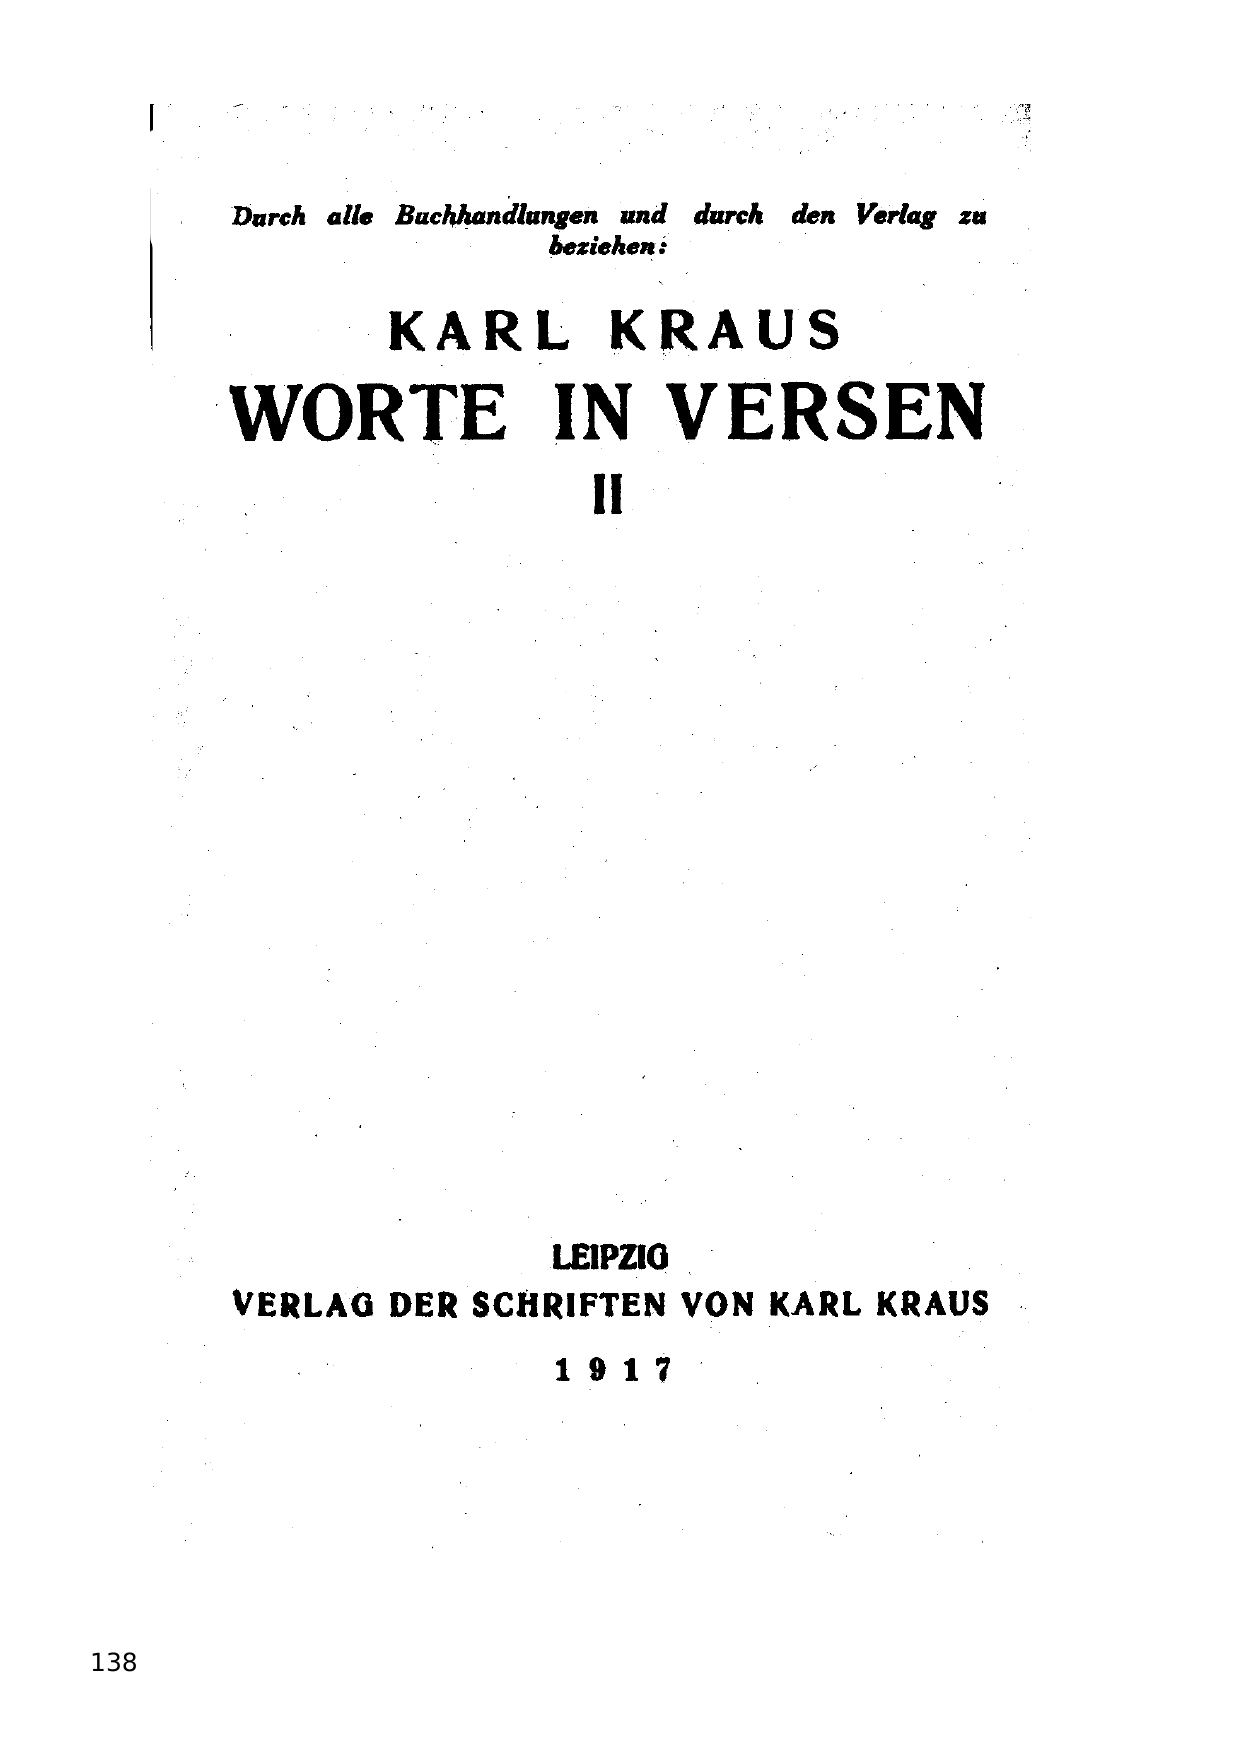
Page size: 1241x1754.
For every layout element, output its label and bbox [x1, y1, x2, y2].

picture [150, 104, 1031, 1549]
